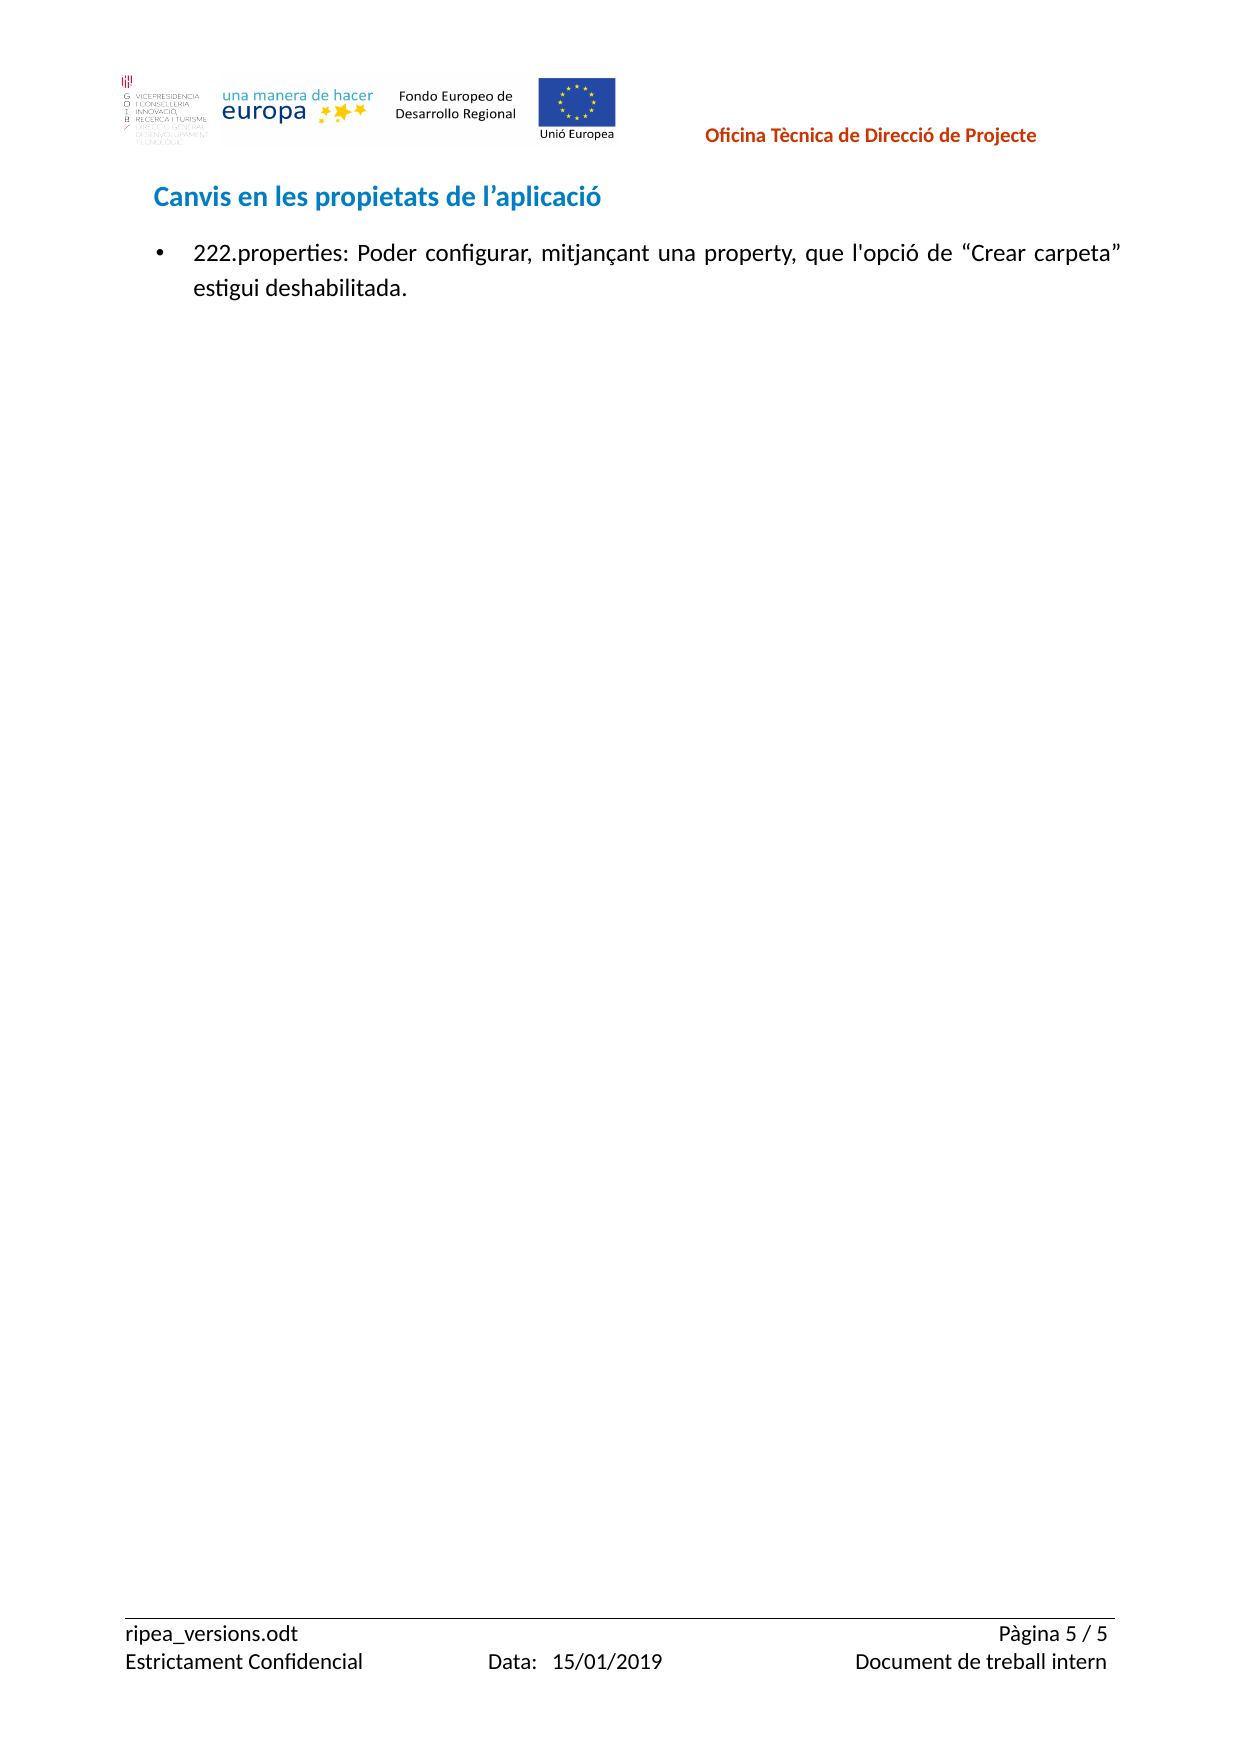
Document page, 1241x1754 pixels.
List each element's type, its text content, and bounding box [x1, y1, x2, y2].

picture [219, 73, 621, 147]
picture [118, 73, 213, 147]
subtitle Canvis en les propietats de l’aplicació [153, 178, 1122, 213]
list 222.properties: Poder configurar, mitjançant una property, que l'opció de “Crear carpeta” estigui deshabilitada. [156, 237, 1122, 302]
